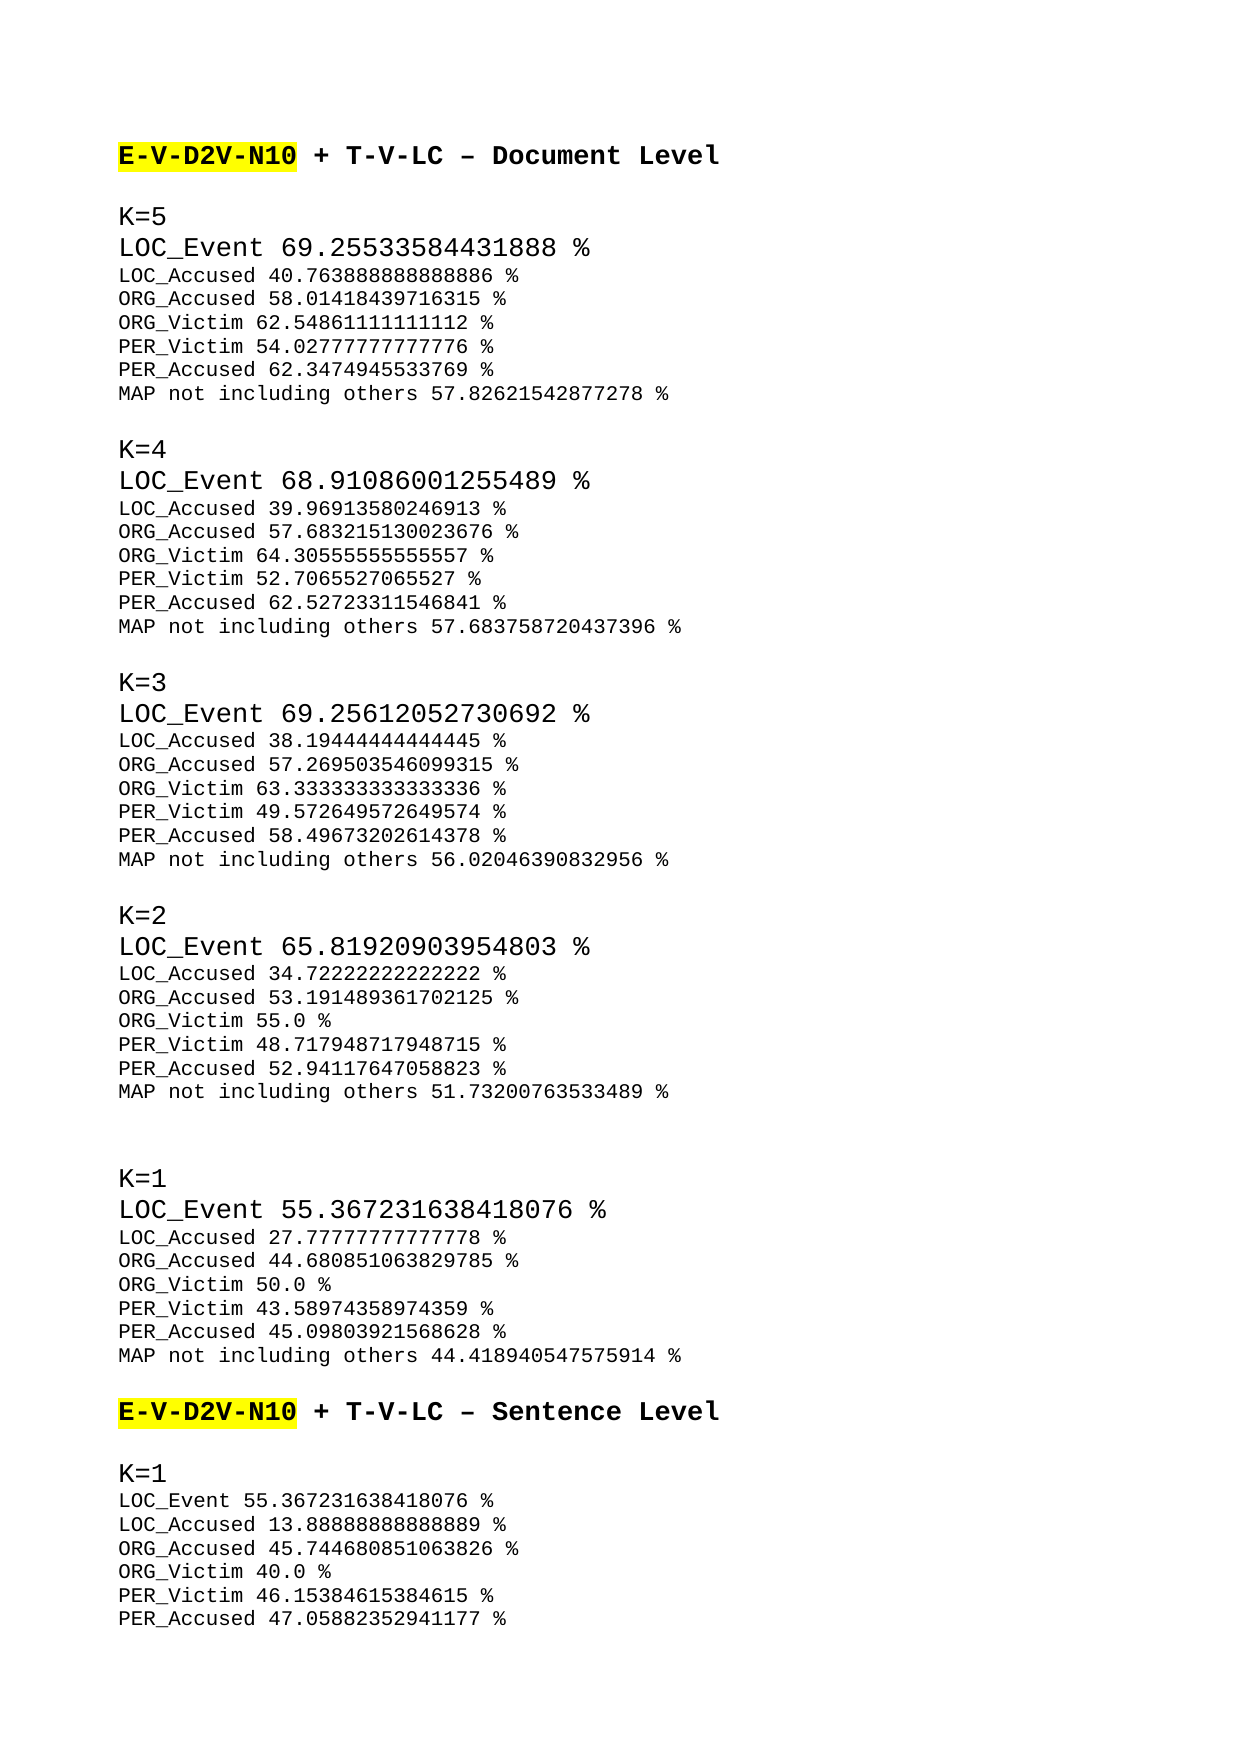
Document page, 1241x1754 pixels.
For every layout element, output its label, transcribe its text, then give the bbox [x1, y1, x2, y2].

text ORG_Accused 45.744680851063826 % [118, 1537, 1122, 1561]
text ORG_Victim 63.333333333333336 % [118, 778, 1122, 801]
text PER_Victim 52.7065527065527 % [118, 568, 1122, 592]
text LOC_Accused 34.72222222222222 % [118, 963, 1122, 987]
text ORG_Accused 53.191489361702125 % [118, 987, 1122, 1010]
text ORG_Victim 55.0 % [118, 1010, 1122, 1034]
text LOC_Accused 13.88888888888889 % [118, 1514, 1122, 1537]
text MAP not including others 57.683758720437396 % [118, 616, 1122, 639]
text ORG_Victim 50.0 % [118, 1274, 1122, 1298]
text PER_Accused 62.52723311546841 % [118, 592, 1122, 616]
text LOC_Accused 40.763888888888886 % [118, 265, 1122, 288]
text PER_Victim 49.572649572649574 % [118, 801, 1122, 825]
text MAP not including others 57.82621542877278 % [118, 383, 1122, 407]
text LOC_Accused 27.77777777777778 % [118, 1227, 1122, 1250]
text PER_Victim 48.717948717948715 % [118, 1034, 1122, 1058]
text ORG_Victim 40.0 % [118, 1561, 1122, 1585]
text ORG_Accused 57.683215130023676 % [118, 521, 1122, 545]
text LOC_Event 69.25612052730692 % [118, 699, 1122, 730]
text PER_Victim 54.02777777777776 % [118, 336, 1122, 359]
text LOC_Event 55.367231638418076 % [118, 1490, 1122, 1514]
text ORG_Accused 44.680851063829785 % [118, 1250, 1122, 1274]
text PER_Accused 47.05882352941177 % [118, 1608, 1122, 1632]
text E-V-D2V-N10 + T-V-LC – Document Level [118, 142, 1122, 172]
text LOC_Event 55.367231638418076 % [118, 1196, 1122, 1227]
text PER_Accused 52.94117647058823 % [118, 1058, 1122, 1081]
text PER_Accused 62.3474945533769 % [118, 359, 1122, 383]
text PER_Victim 46.15384615384615 % [118, 1585, 1122, 1608]
text PER_Accused 45.09803921568628 % [118, 1321, 1122, 1345]
text LOC_Event 69.25533584431888 % [118, 234, 1122, 265]
text LOC_Event 68.91086001255489 % [118, 467, 1122, 497]
text ORG_Victim 62.54861111111112 % [118, 312, 1122, 336]
text PER_Accused 58.49673202614378 % [118, 825, 1122, 848]
text MAP not including others 44.418940547575914 % [118, 1345, 1122, 1368]
text K=4 [118, 436, 1122, 467]
text ORG_Accused 57.269503546099315 % [118, 754, 1122, 778]
text K=5 [118, 203, 1122, 234]
text K=3 [118, 669, 1122, 699]
text MAP not including others 51.73200763533489 % [118, 1081, 1122, 1105]
text LOC_Event 65.81920903954803 % [118, 932, 1122, 963]
text K=1 [118, 1165, 1122, 1196]
text PER_Victim 43.58974358974359 % [118, 1298, 1122, 1321]
text MAP not including others 56.02046390832956 % [118, 848, 1122, 872]
text K=2 [118, 902, 1122, 932]
text ORG_Accused 58.01418439716315 % [118, 288, 1122, 312]
text ORG_Victim 64.30555555555557 % [118, 545, 1122, 568]
text K=1 [118, 1459, 1122, 1490]
text LOC_Accused 39.96913580246913 % [118, 497, 1122, 521]
text E-V-D2V-N10 + T-V-LC – Sentence Level [118, 1398, 1122, 1429]
text LOC_Accused 38.19444444444445 % [118, 730, 1122, 754]
